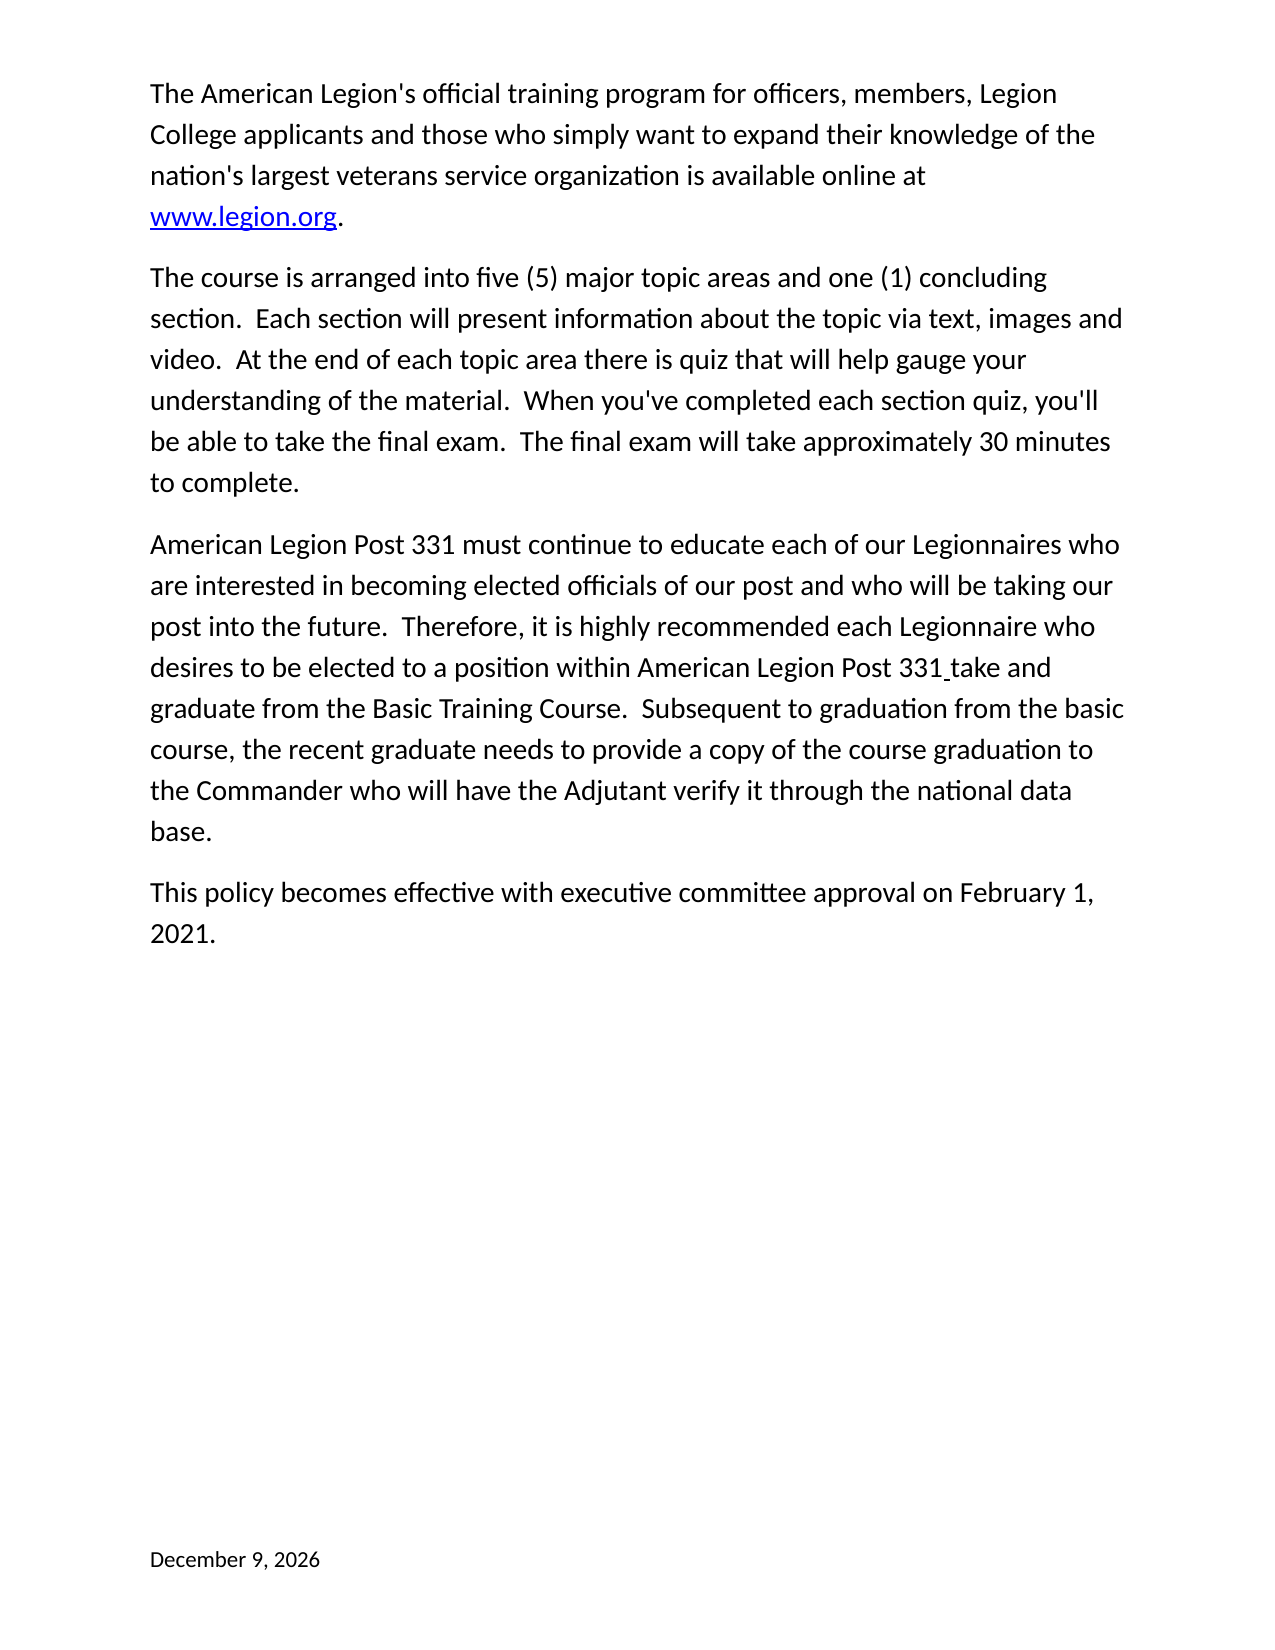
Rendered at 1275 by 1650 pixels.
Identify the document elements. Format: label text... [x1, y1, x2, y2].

text The course is arranged into five (5) major topic areas and one (1) concluding section. Each section will present information about the topic via text, images and video. At the end of each topic area there is quiz that will help gauge your understanding of the material. When you've completed each section quiz, you'll be able to take the final exam. The final exam will take approximately 30 minutes to complete. [150, 259, 1125, 500]
text This policy becomes effective with executive committee approval on February 1, 2021. [150, 874, 1125, 951]
text The American Legion's official training program for officers, members, Legion College applicants and those who simply want to expand their knowledge of the nation's largest veterans service organization is available online at www.legion.org. [150, 75, 1125, 233]
text American Legion Post 331 must continue to educate each of our Legionnaires who are interested in becoming elected officials of our post and who will be taking our post into the future. Therefore, it is highly recommended each Legionnaire who desires to be elected to a position within American Legion Post 331 take and graduate from the Basic Training Course. Subsequent to graduation from the basic course, the recent graduate needs to provide a copy of the course graduation to the Commander who will have the Adjutant verify it through the national data base. [150, 526, 1125, 848]
